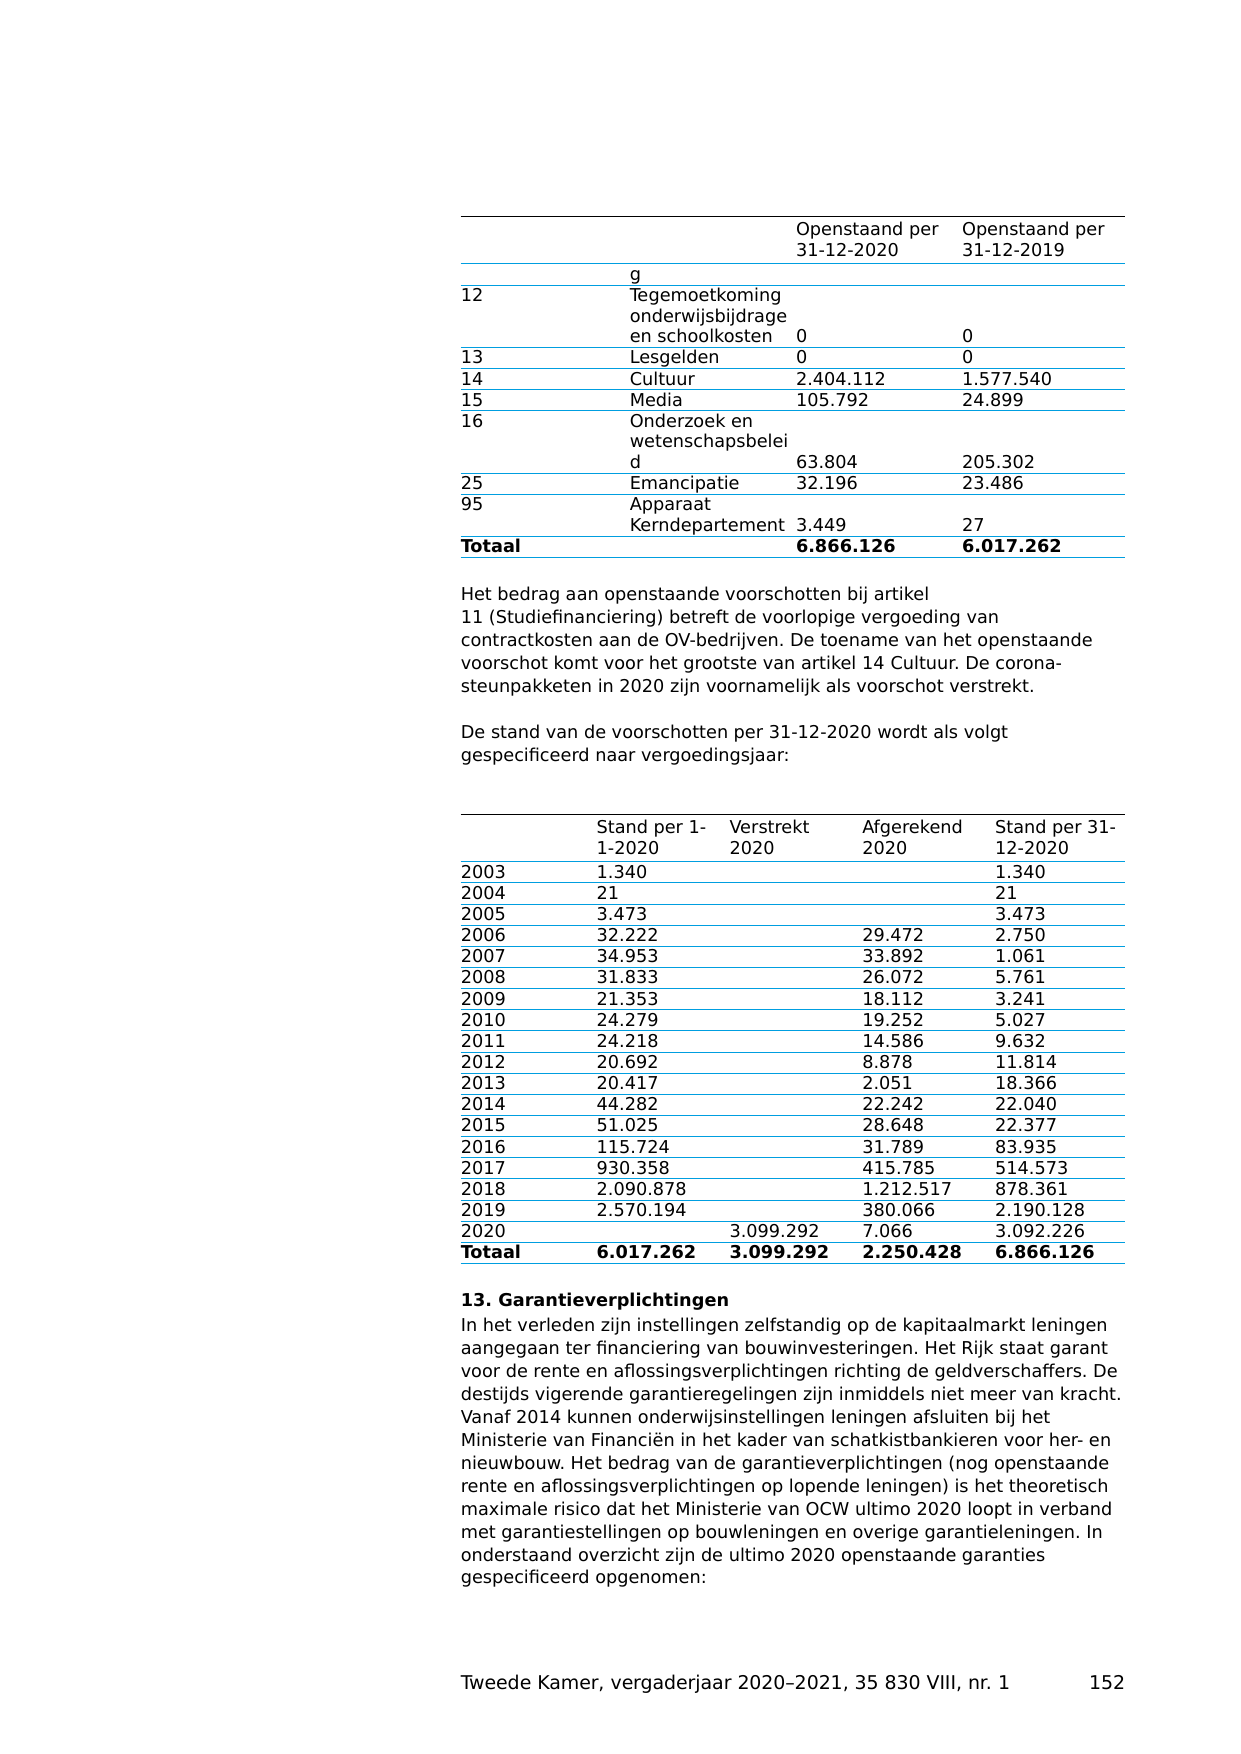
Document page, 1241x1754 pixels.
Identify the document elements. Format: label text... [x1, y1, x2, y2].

table_cell 14 [461, 369, 627, 389]
table_cell 16 [461, 411, 627, 473]
table_cell 2012 [461, 1053, 593, 1073]
table_cell 31.833 [594, 968, 726, 988]
table_cell 415.785 [859, 1158, 992, 1178]
table_cell [726, 1053, 859, 1073]
table_cell 2010 [461, 1010, 593, 1030]
table_cell 1.340 [594, 862, 726, 882]
table_cell 3.473 [992, 905, 1125, 924]
table_cell 19.252 [859, 1010, 992, 1030]
table_cell [726, 1158, 859, 1178]
table_cell Tegemoetkoming onderwijsbijdrage en schoolkosten [627, 286, 793, 347]
table_cell [959, 264, 1125, 284]
table_cell 32.196 [793, 474, 959, 494]
table_cell 34.953 [594, 947, 726, 967]
text In het verleden zijn instellingen zelfstandig op de kapitaalmarkt leningen aangegaan ter financiering van bouwinvesteringen. Het Rijk staat garant voor de rente en aflossingsverplichtingen richting de geldverschaffers. De destijds vigerende garantieregelingen zijn inmiddels niet meer van kracht. Vanaf 2014 kunnen onderwijsinstellingen leningen afsluiten bij het Ministerie van Financiën in het kader van schatkistbankieren voor her- en nieuwbouw. Het bedrag van de garantieverplichtingen (nog openstaande rente en aflossingsverplichtingen op lopende leningen) is het theoretisch maximale risico dat het Ministerie van OCW ultimo 2020 loopt in verband met garantiestellingen op bouwleningen en overige garantieleningen. In onderstaand overzicht zijn de ultimo 2020 openstaande garanties gespecificeerd opgenomen: [461, 1313, 1125, 1588]
table_cell [859, 862, 992, 882]
table_cell 33.892 [859, 947, 992, 967]
table_cell 3.473 [594, 905, 726, 924]
table_cell 2009 [461, 989, 593, 1009]
table_cell [726, 989, 859, 1009]
table_header Tabel 95 Voorschotten naar vergoedingsjaar (bedragen x € 1.000) [461, 789, 1125, 813]
table_cell 2.190.128 [992, 1201, 1125, 1221]
table_cell Totaal [461, 1243, 593, 1263]
table_cell 2017 [461, 1158, 593, 1178]
text 13. Garantieverplichtingen [461, 1288, 1125, 1311]
table_cell 2014 [461, 1095, 593, 1115]
table_cell 6.866.126 [992, 1243, 1125, 1263]
table_cell Lesgelden [627, 348, 793, 368]
table_cell 23.486 [959, 474, 1125, 494]
table_cell 1.061 [992, 947, 1125, 967]
table_cell [726, 862, 859, 882]
table_cell [627, 217, 793, 263]
table_cell 6.017.262 [959, 537, 1125, 557]
text De stand van de voorschotten per 31-12-2020 wordt als volgt gespecificeerd naar vergoedingsjaar: [461, 720, 1125, 766]
table_cell 5.761 [992, 968, 1125, 988]
table_cell 514.573 [992, 1158, 1125, 1178]
table_cell 8.878 [859, 1053, 992, 1073]
table_cell 2.570.194 [594, 1201, 726, 1221]
table_cell [726, 1010, 859, 1030]
table_cell [793, 264, 959, 284]
table_cell [726, 883, 859, 903]
table_cell [726, 1137, 859, 1157]
table_cell 2018 [461, 1179, 593, 1199]
table_cell 11.814 [992, 1053, 1125, 1073]
table_cell 2.051 [859, 1074, 992, 1094]
table_cell 2.404.112 [793, 369, 959, 389]
table_cell Openstaand per 31-12-2019 [959, 217, 1125, 263]
table_cell 21 [594, 883, 726, 903]
table_cell 2019 [461, 1201, 593, 1221]
table_cell 205.302 [959, 411, 1125, 473]
table_cell [726, 926, 859, 946]
table_cell 2020 [461, 1222, 593, 1242]
table_cell [461, 815, 593, 861]
table_cell [461, 264, 627, 284]
table_cell 22.377 [992, 1116, 1125, 1136]
table_cell 15 [461, 390, 627, 410]
table_cell 3.099.292 [726, 1243, 859, 1263]
table_cell 2.750 [992, 926, 1125, 946]
table_cell 25 [461, 474, 627, 494]
table_cell 0 [959, 348, 1125, 368]
table_cell [859, 905, 992, 924]
table_cell Verstrekt 2020 [726, 815, 859, 861]
table_cell Media [627, 390, 793, 410]
table_cell Apparaat Kerndepartement [627, 495, 793, 536]
table_cell [726, 947, 859, 967]
table_cell [461, 217, 627, 263]
table_cell 2008 [461, 968, 593, 988]
table_cell Totaal [461, 537, 793, 557]
table_cell 2006 [461, 926, 593, 946]
table_cell 14.586 [859, 1031, 992, 1051]
table_cell 18.112 [859, 989, 992, 1009]
table_cell 20.692 [594, 1053, 726, 1073]
table_cell 2.250.428 [859, 1243, 992, 1263]
table_cell 21 [992, 883, 1125, 903]
table_cell g [627, 264, 793, 284]
table_cell 2005 [461, 905, 593, 924]
table_cell 6.866.126 [793, 537, 959, 557]
table_cell 6.017.262 [594, 1243, 726, 1263]
table_cell [726, 968, 859, 988]
table_cell 12 [461, 286, 627, 347]
table_cell [726, 905, 859, 924]
table_cell 26.072 [859, 968, 992, 988]
table_cell 2.090.878 [594, 1179, 726, 1199]
table_cell 1.212.517 [859, 1179, 992, 1199]
table_cell 2004 [461, 883, 593, 903]
table_cell [594, 1222, 726, 1242]
text Het bedrag aan openstaande voorschotten bij artikel 11 (Studiefinanciering) betreft de voorlopige vergoeding van contractkosten aan de OV-bedrijven. De toename van het openstaande voorschot komt voor het grootste van artikel 14 Cultuur. De corona-steunpakketen in 2020 zijn voornamelijk als voorschot verstrekt. [461, 582, 1125, 697]
table_cell Stand per 31-12-2020 [992, 815, 1125, 861]
table_cell Onderzoek en wetenschapsbeleid [627, 411, 793, 473]
table_cell 0 [793, 348, 959, 368]
table_cell 13 [461, 348, 627, 368]
table_cell 380.066 [859, 1201, 992, 1221]
table_cell 2003 [461, 862, 593, 882]
table_cell 24.218 [594, 1031, 726, 1051]
table_cell 18.366 [992, 1074, 1125, 1094]
table_cell [859, 883, 992, 903]
table_cell 27 [959, 495, 1125, 536]
table_cell Emancipatie [627, 474, 793, 494]
table_cell [726, 1095, 859, 1115]
table_cell 0 [793, 286, 959, 347]
table_cell [726, 1031, 859, 1051]
table_cell 29.472 [859, 926, 992, 946]
table_cell 32.222 [594, 926, 726, 946]
table_cell 63.804 [793, 411, 959, 473]
table_cell 2013 [461, 1074, 593, 1094]
table_cell 24.279 [594, 1010, 726, 1030]
table_cell Cultuur [627, 369, 793, 389]
table_cell 21.353 [594, 989, 726, 1009]
table_cell 105.792 [793, 390, 959, 410]
table_cell 1.340 [992, 862, 1125, 882]
table_cell 22.040 [992, 1095, 1125, 1115]
table_cell 115.724 [594, 1137, 726, 1157]
table_cell 2007 [461, 947, 593, 967]
table_cell 0 [959, 286, 1125, 347]
table_cell Afgerekend 2020 [859, 815, 992, 861]
table_cell 83.935 [992, 1137, 1125, 1157]
table_cell 3.449 [793, 495, 959, 536]
table_cell 3.241 [992, 989, 1125, 1009]
table_cell 31.789 [859, 1137, 992, 1157]
table_header Tabel 94 Voorschotten naar beleidsartikel (bedragen x € 1.000) [461, 191, 1125, 216]
table_cell 1.577.540 [959, 369, 1125, 389]
table_cell [726, 1074, 859, 1094]
table_cell [726, 1179, 859, 1199]
table_cell 9.632 [992, 1031, 1125, 1051]
table_cell 2015 [461, 1116, 593, 1136]
table_cell 24.899 [959, 390, 1125, 410]
table_cell [726, 1201, 859, 1221]
table_cell 5.027 [992, 1010, 1125, 1030]
table_cell Stand per 1-1-2020 [594, 815, 726, 861]
table_cell 2016 [461, 1137, 593, 1157]
table_cell 878.361 [992, 1179, 1125, 1199]
table_cell 20.417 [594, 1074, 726, 1094]
table_cell 930.358 [594, 1158, 726, 1178]
table_cell 2011 [461, 1031, 593, 1051]
table_cell 44.282 [594, 1095, 726, 1115]
table_cell 51.025 [594, 1116, 726, 1136]
table_cell 3.092.226 [992, 1222, 1125, 1242]
table_cell 22.242 [859, 1095, 992, 1115]
table_cell 3.099.292 [726, 1222, 859, 1242]
table_cell 7.066 [859, 1222, 992, 1242]
table_cell 28.648 [859, 1116, 992, 1136]
table_cell [726, 1116, 859, 1136]
table_cell Openstaand per 31-12-2020 [793, 217, 959, 263]
table_cell 95 [461, 495, 627, 536]
